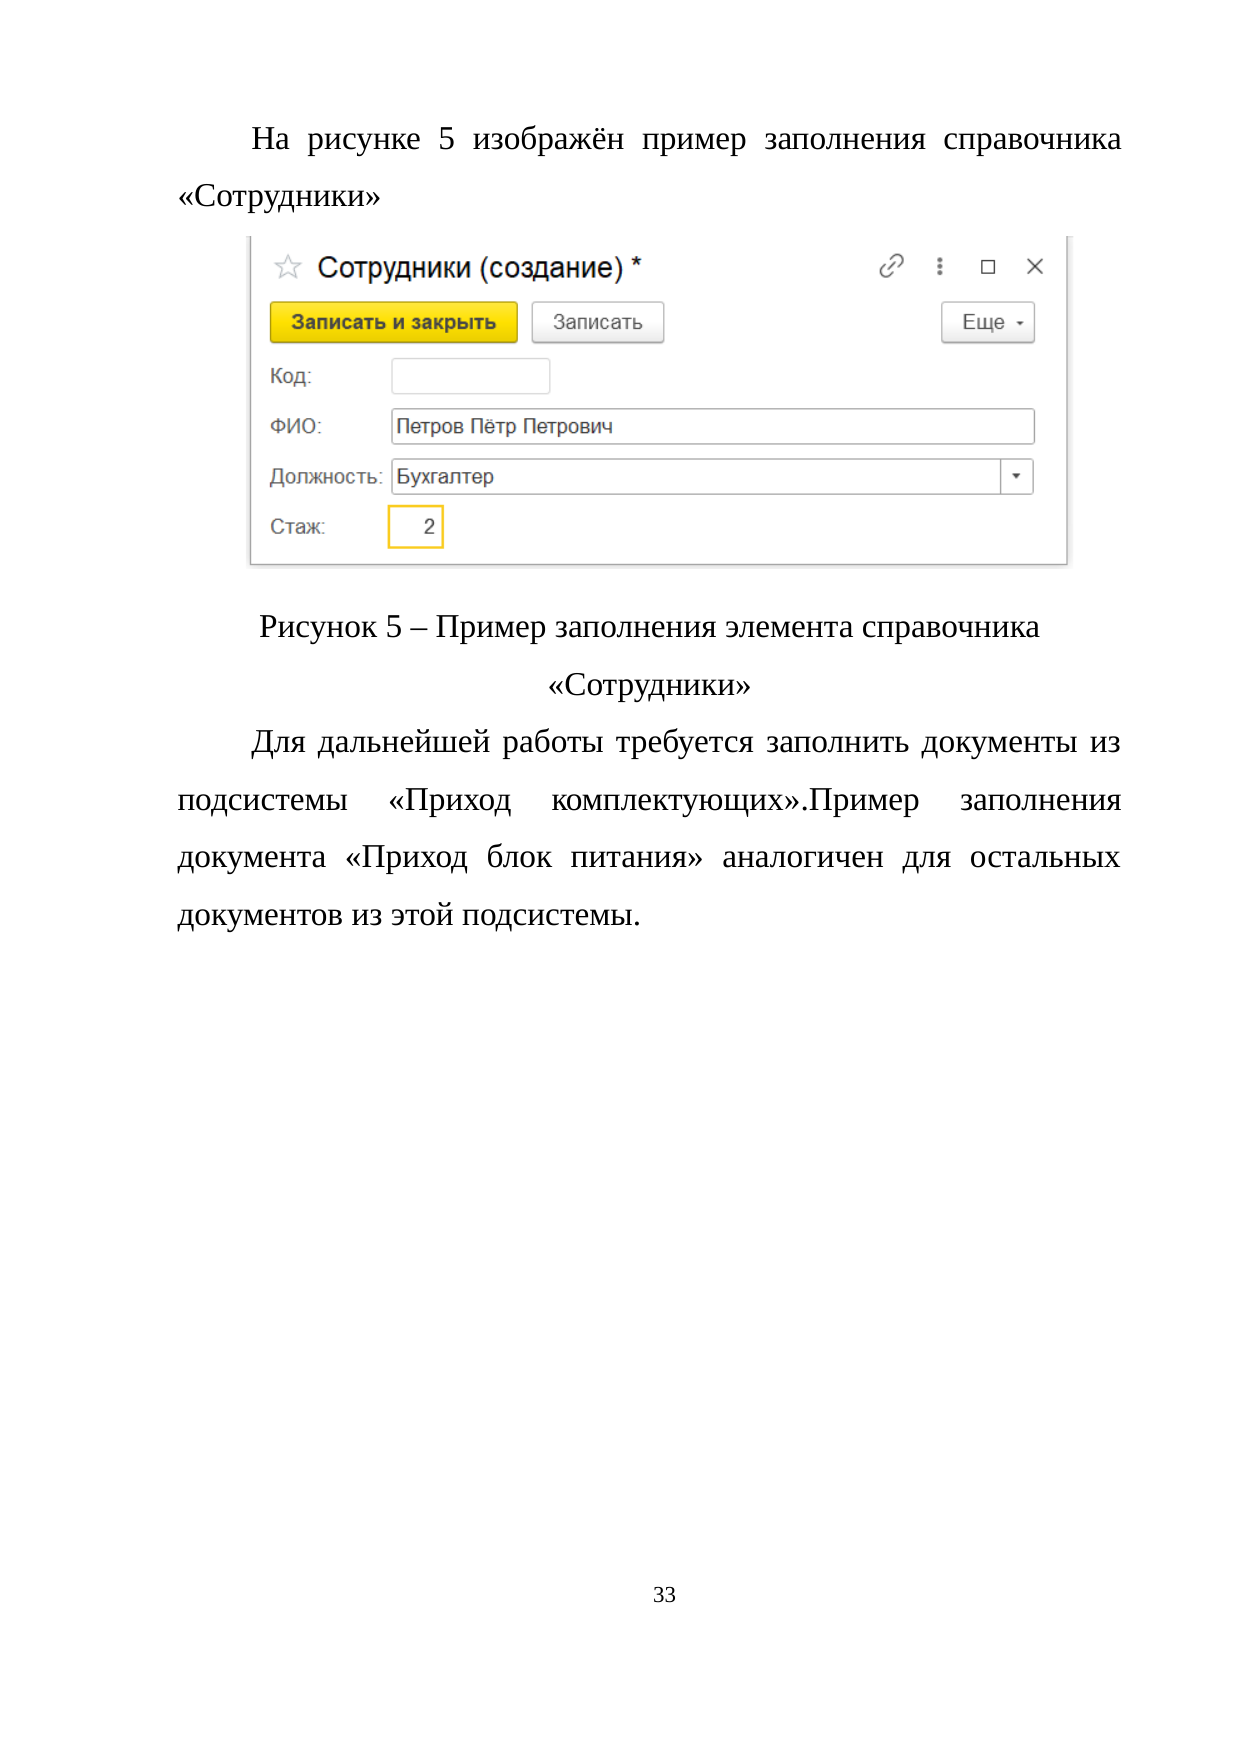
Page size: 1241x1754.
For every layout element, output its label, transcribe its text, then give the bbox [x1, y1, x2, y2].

text На рисунке 5 изображён пример заполнения справочника «Сотрудники» [177, 118, 1122, 214]
text Рисунок 5 – Пример заполнения элемента справочника «Сотрудники» [177, 569, 1122, 703]
text Для дальнейшей работы требуется заполнить документы из подсистемы «Приход комплектующих».Пример заполнения документа «Приход блок питания» аналогичен для остальных документов из этой подсистемы. [177, 722, 1122, 933]
picture [245, 236, 1074, 569]
